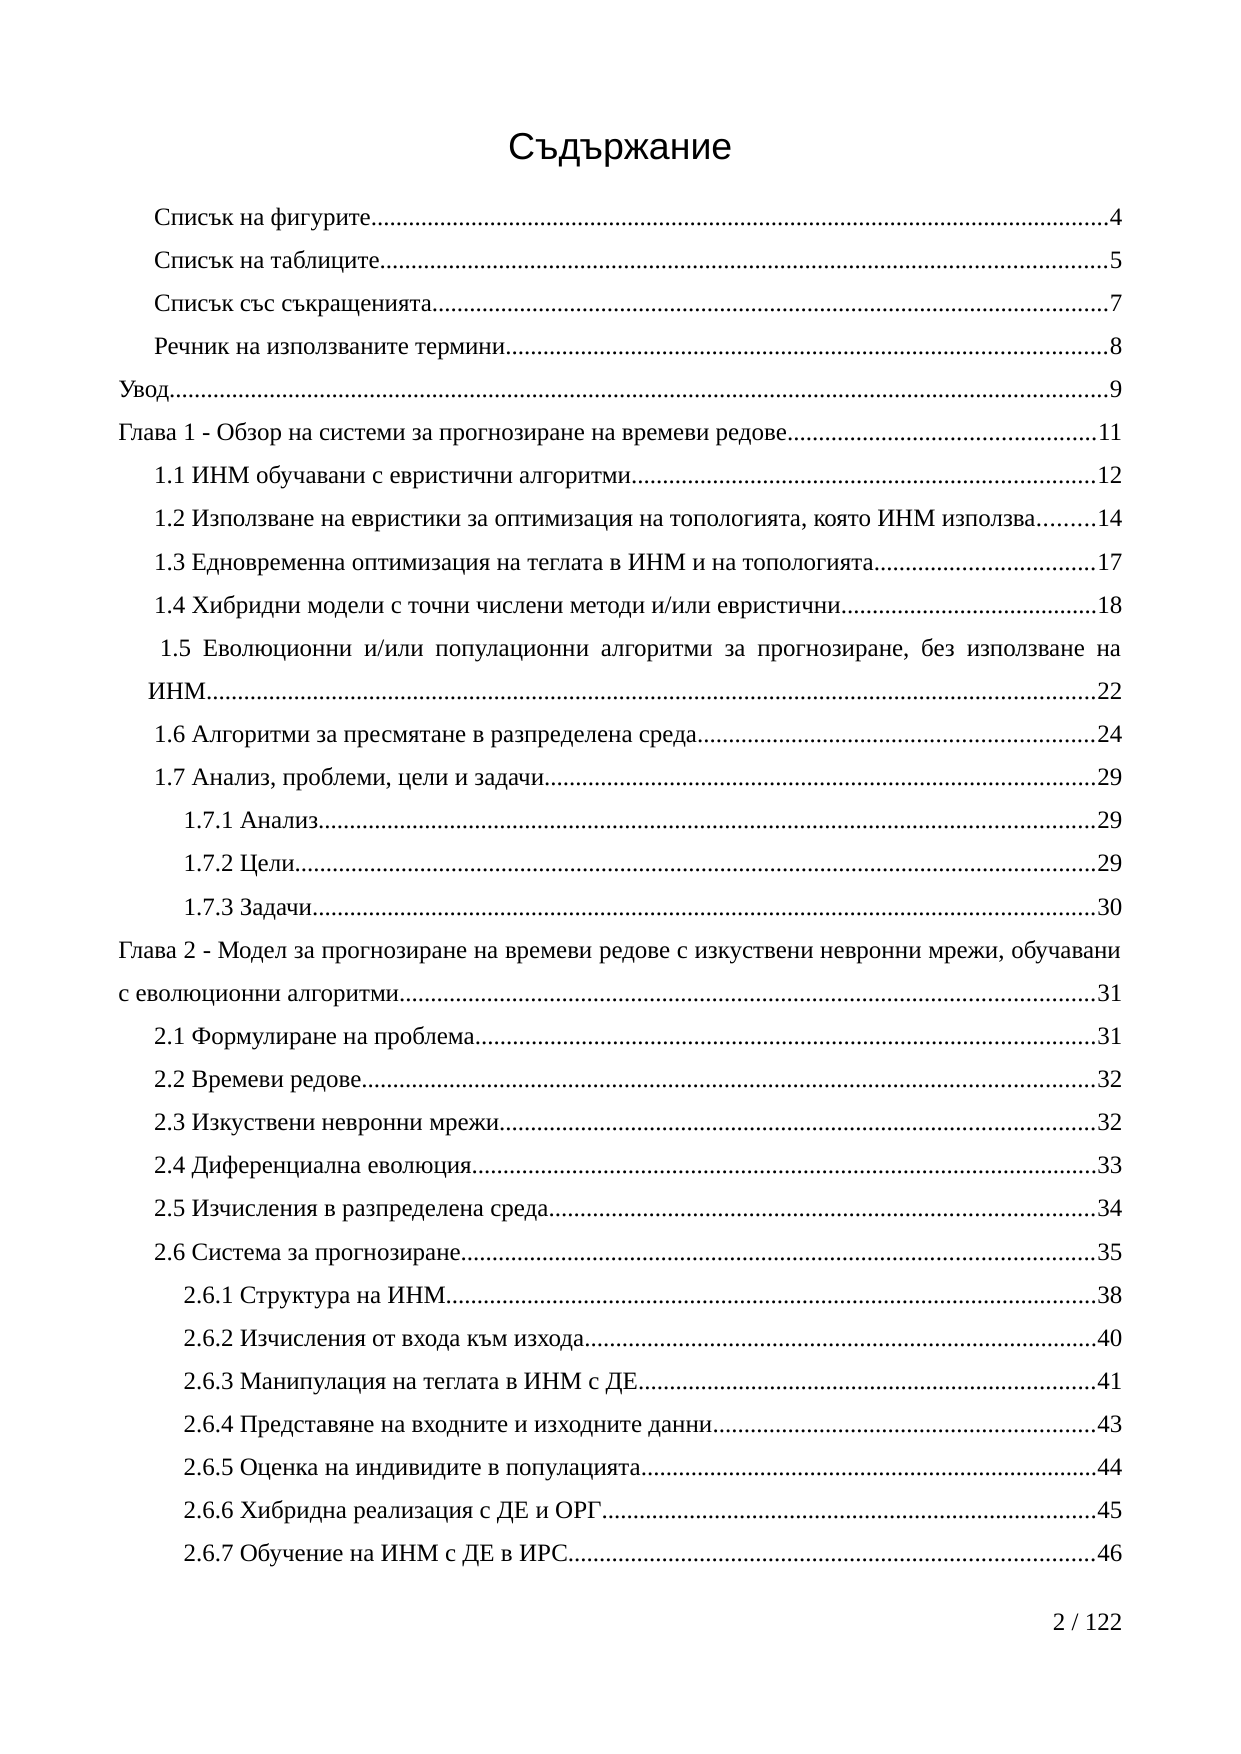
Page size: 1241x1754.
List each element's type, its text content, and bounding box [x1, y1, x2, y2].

text Увод 9 [118, 374, 1122, 403]
text 1.7.3 Задачи 30 [177, 892, 1122, 920]
text 2.5 Изчисления в разпределена среда 34 [148, 1193, 1122, 1222]
text 1.6 Алгоритми за пресмятане в разпределена среда 24 [148, 719, 1122, 748]
text 1.7.1 Анализ 29 [177, 805, 1122, 834]
text 2.6.4 Представяне на входните и изходните данни 43 [177, 1409, 1122, 1438]
text 1.5 Еволюционни и/или популационни алгоритми за прогнозиране, без използване на ИНМ 22 [148, 633, 1122, 705]
text 1.7 Анализ, проблеми, цели и задачи 29 [148, 762, 1122, 791]
text Речник на използваните термини 8 [148, 331, 1122, 360]
text 2.1 Формулиране на проблема 31 [148, 1021, 1122, 1050]
text 1.2 Използване на евристики за оптимизация на топологията, която ИНМ използва 14 [148, 503, 1122, 532]
text Глава 2 - Модел за прогнозиране на времеви редове с изкуствени невронни мрежи, обучавани с еволюционни алгоритми 31 [118, 935, 1122, 1007]
text 1.3 Едновременна оптимизация на теглата в ИНМ и на топологията 17 [148, 547, 1122, 575]
text 2.6.3 Манипулация на теглата в ИНМ с ДЕ 41 [177, 1366, 1122, 1395]
text 2.4 Диференциална еволюция 33 [148, 1150, 1122, 1179]
text 2.6.7 Обучение на ИНМ с ДЕ в ИРС 46 [177, 1538, 1122, 1567]
text 2.6.2 Изчисления от входа към изхода 40 [177, 1323, 1122, 1352]
text 1.4 Хибридни модели с точни числени методи и/или евристични 18 [148, 590, 1122, 618]
text 2.6.5 Оценка на индивидите в популацията 44 [177, 1452, 1122, 1481]
text 1.7.2 Цели 29 [177, 848, 1122, 877]
text 2.3 Изкуствени невронни мрежи 32 [148, 1107, 1122, 1136]
text 2.6.6 Хибридна реализация с ДЕ и ОРГ 45 [177, 1495, 1122, 1524]
text 2.6.1 Структура на ИНМ 38 [177, 1280, 1122, 1308]
text Списък на фигурите 4 [148, 202, 1122, 230]
text 1.1 ИНМ обучавани с евристични алгоритми 12 [148, 460, 1122, 489]
text Глава 1 - Обзор на системи за прогнозиране на времеви редове 11 [118, 417, 1122, 446]
text 2.6 Система за прогнозиране 35 [148, 1237, 1122, 1265]
text Списък със съкращенията 7 [148, 288, 1122, 317]
text 2.2 Времеви редове 32 [148, 1064, 1122, 1093]
subtitle Съдържание [118, 124, 1122, 167]
text Списък на таблиците 5 [148, 245, 1122, 273]
